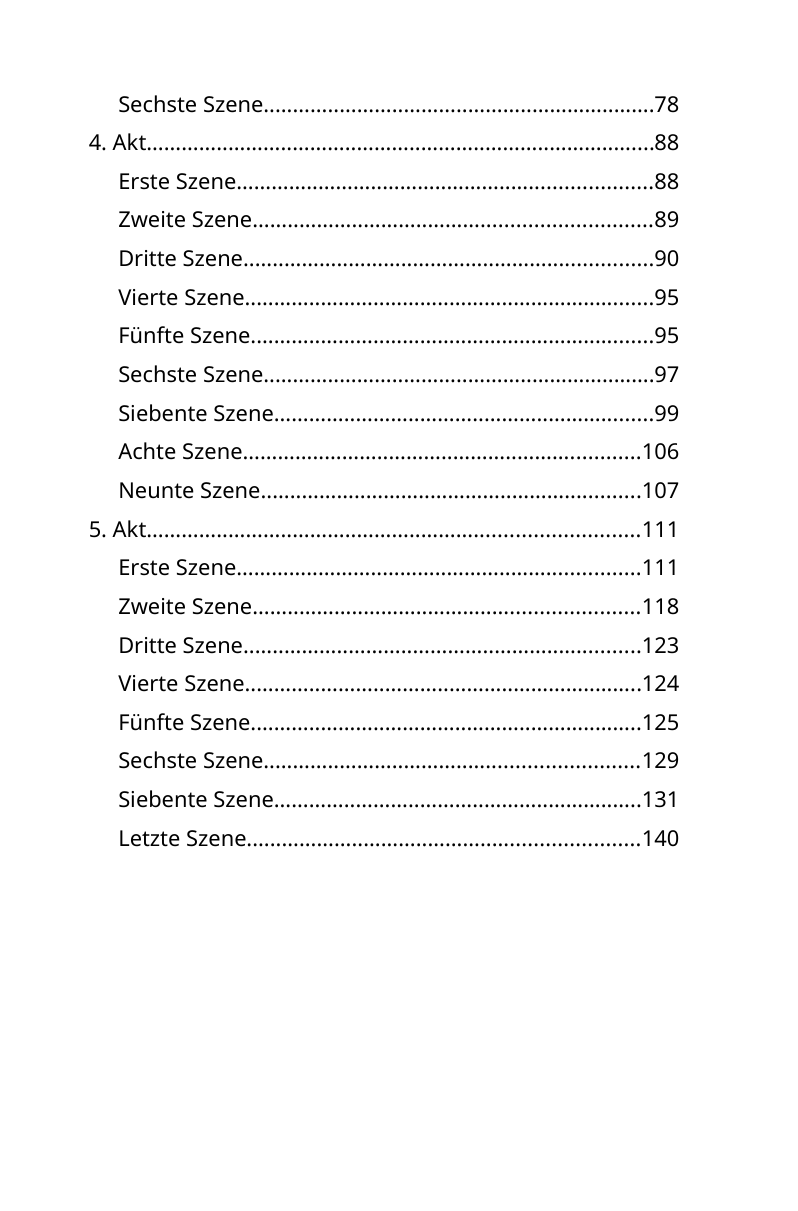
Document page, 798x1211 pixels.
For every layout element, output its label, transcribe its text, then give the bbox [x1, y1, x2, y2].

text Erste Szene 88 [118, 166, 679, 196]
text Sechste Szene 78 [118, 88, 679, 118]
text Vierte Szene 95 [118, 282, 679, 312]
text Siebente Szene 131 [118, 784, 679, 814]
text Siebente Szene 99 [118, 398, 679, 427]
text Dritte Szene 123 [118, 629, 679, 659]
text Sechste Szene 97 [118, 359, 679, 389]
text Achte Szene 106 [118, 436, 679, 466]
text Letzte Szene 140 [118, 823, 679, 853]
text Fünfte Szene 95 [118, 320, 679, 350]
text Zweite Szene 118 [118, 591, 679, 621]
text Fünfte Szene 125 [118, 707, 679, 737]
text 5. Akt 111 [88, 514, 679, 543]
text Sechste Szene 129 [118, 746, 679, 775]
text 4. Akt 88 [88, 127, 679, 157]
text Dritte Szene 90 [118, 243, 679, 273]
text Vierte Szene 124 [118, 668, 679, 698]
text Neunte Szene 107 [118, 475, 679, 505]
text Erste Szene 111 [118, 552, 679, 582]
text Zweite Szene 89 [118, 204, 679, 234]
